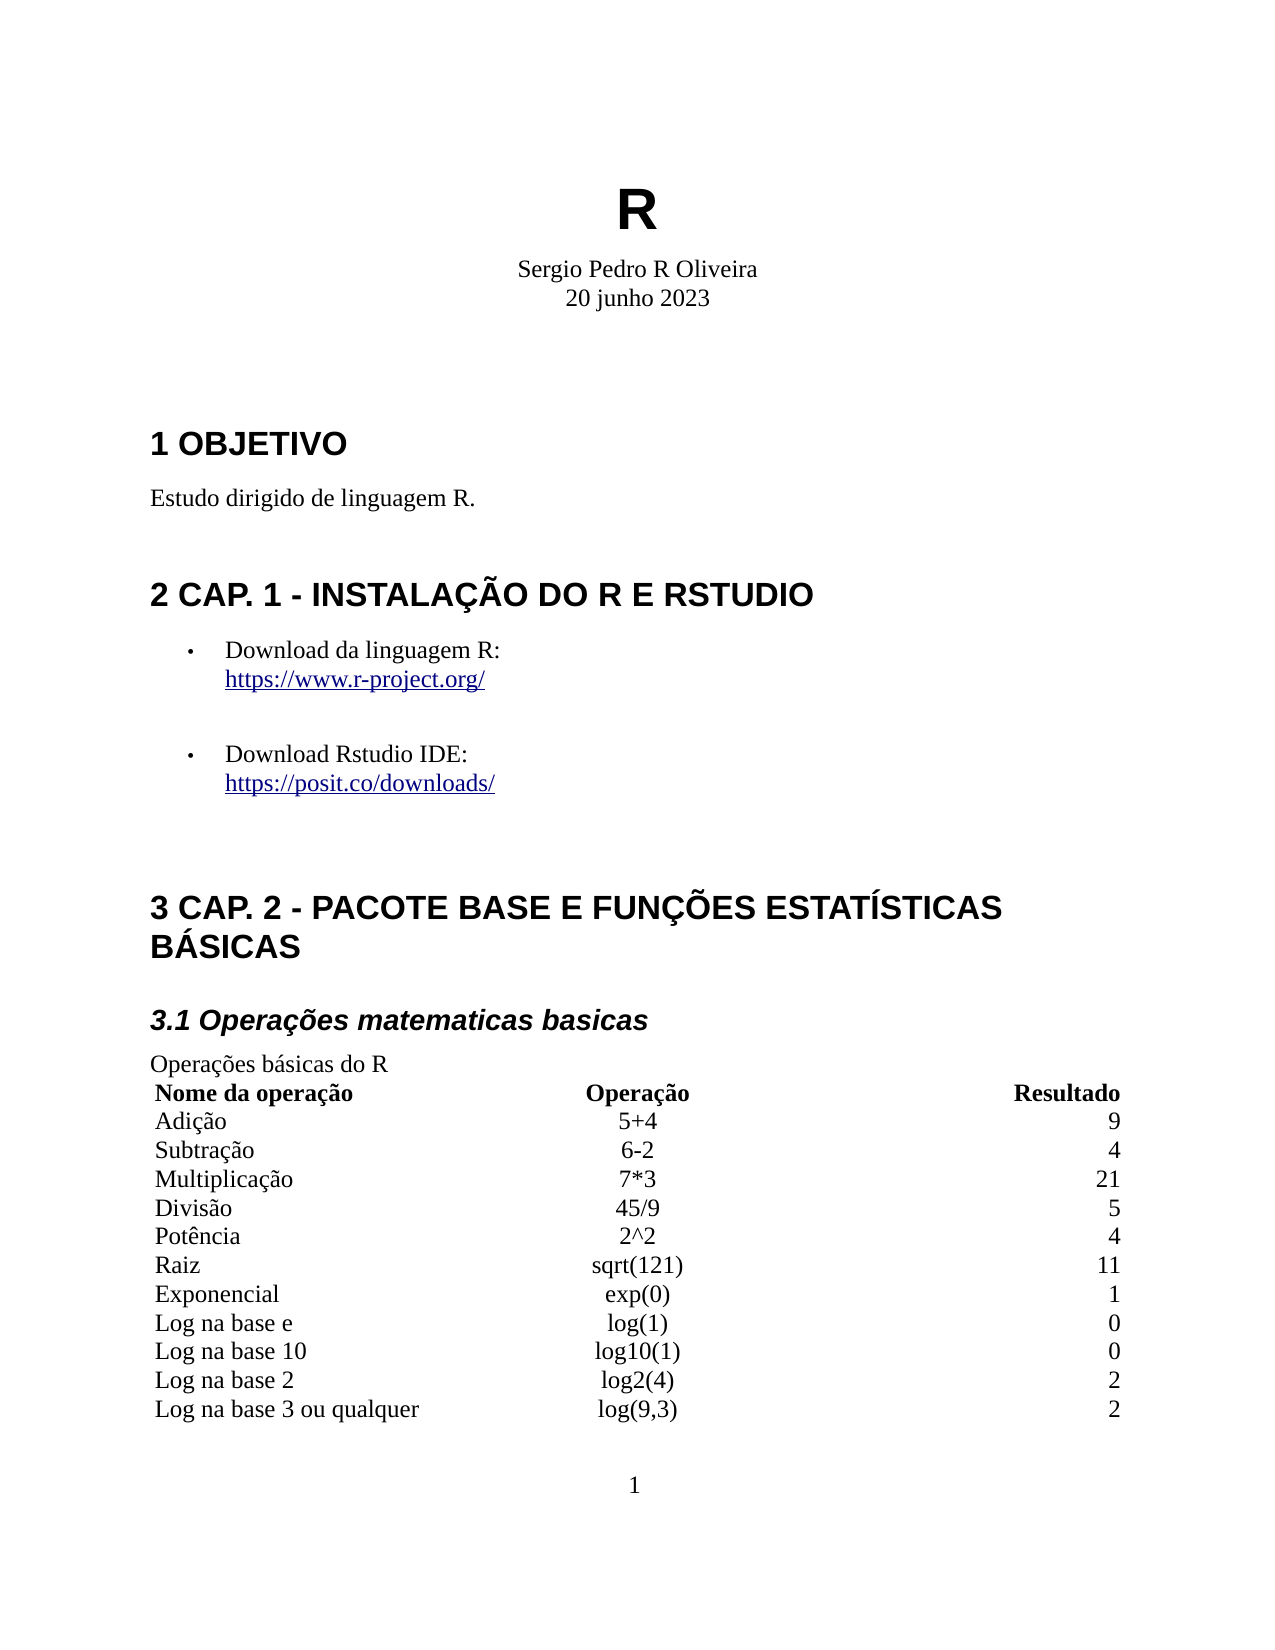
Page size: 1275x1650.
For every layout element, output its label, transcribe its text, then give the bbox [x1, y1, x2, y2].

table_cell 2 [800, 1365, 1125, 1394]
table_cell 7*3 [475, 1164, 800, 1193]
table_cell 2^2 [475, 1221, 800, 1250]
subtitle 3.1 Operações matematicas basicas [150, 1003, 1125, 1036]
table_cell 1 [800, 1279, 1125, 1308]
table_cell Adição [150, 1106, 475, 1135]
table_cell 4 [800, 1135, 1125, 1164]
table_cell 45/9 [475, 1193, 800, 1221]
text Operações básicas do R [150, 1049, 1125, 1078]
table_cell sqrt(121) [475, 1250, 800, 1279]
subtitle 2 CAP. 1 - INSTALAÇÃO DO R E RSTUDIO [150, 575, 1125, 613]
table_cell 21 [800, 1164, 1125, 1193]
table_cell Log na base e [150, 1308, 475, 1336]
table_cell Divisão [150, 1193, 475, 1221]
table_cell 0 [800, 1336, 1125, 1365]
text Sergio Pedro R Oliveira [150, 254, 1125, 283]
table_cell 11 [800, 1250, 1125, 1279]
table_cell 0 [800, 1308, 1125, 1336]
table_cell log(1) [475, 1308, 800, 1336]
table_cell exp(0) [475, 1279, 800, 1308]
table_cell 9 [800, 1106, 1125, 1135]
table_cell 4 [800, 1221, 1125, 1250]
table_cell 6-2 [475, 1135, 800, 1164]
table_cell log2(4) [475, 1365, 800, 1394]
table_cell 2 [800, 1394, 1125, 1423]
text Estudo dirigido de linguagem R. [150, 483, 1125, 541]
table_cell log(9,3) [475, 1394, 800, 1423]
table_cell Potência [150, 1221, 475, 1250]
table_cell 5 [800, 1193, 1125, 1221]
table_header Operação [475, 1078, 800, 1106]
table_cell Exponencial [150, 1279, 475, 1308]
title R [150, 175, 1125, 242]
table_cell Log na base 10 [150, 1336, 475, 1365]
table_cell Raiz [150, 1250, 475, 1279]
table_header Nome da operação [150, 1078, 475, 1106]
table_cell Subtração [150, 1135, 475, 1164]
subtitle 3 CAP. 2 - PACOTE BASE E FUNÇÕES ESTATÍSTICAS BÁSICAS [150, 888, 1125, 965]
table_header Resultado [800, 1078, 1125, 1106]
table_cell Log na base 3 ou qualquer [150, 1394, 475, 1423]
table_cell 5+4 [475, 1106, 800, 1135]
list Download da linguagem R: https://www.r-project.org/ [187, 635, 1125, 721]
list Download Rstudio IDE: https://posit.co/downloads/ [187, 739, 1125, 825]
subtitle 1 OBJETIVO [150, 423, 1125, 462]
table_cell log10(1) [475, 1336, 800, 1365]
table_cell Log na base 2 [150, 1365, 475, 1394]
text 20 junho 2023 [150, 283, 1125, 312]
table_cell Multiplicação [150, 1164, 475, 1193]
